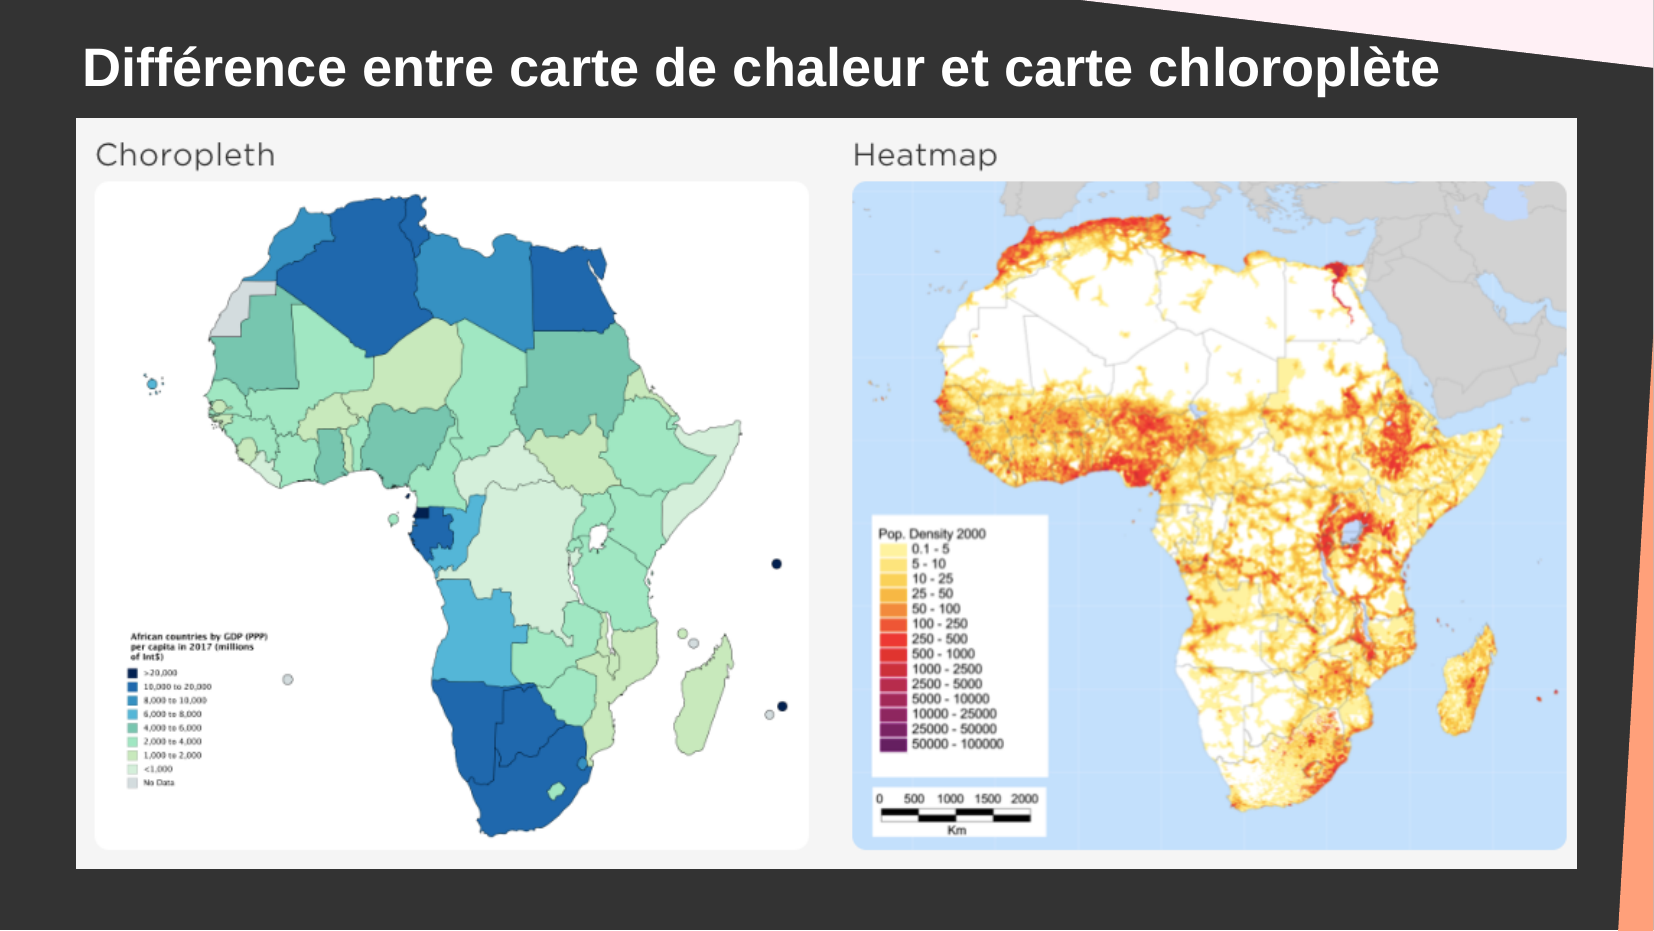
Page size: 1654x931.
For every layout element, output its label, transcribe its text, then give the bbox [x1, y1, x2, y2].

text_box [1618, 322, 1654, 931]
text_box [1080, 0, 1654, 68]
picture [76, 118, 1577, 869]
title Différence entre carte de chaleur et carte chloroplète [82, 37, 1571, 115]
